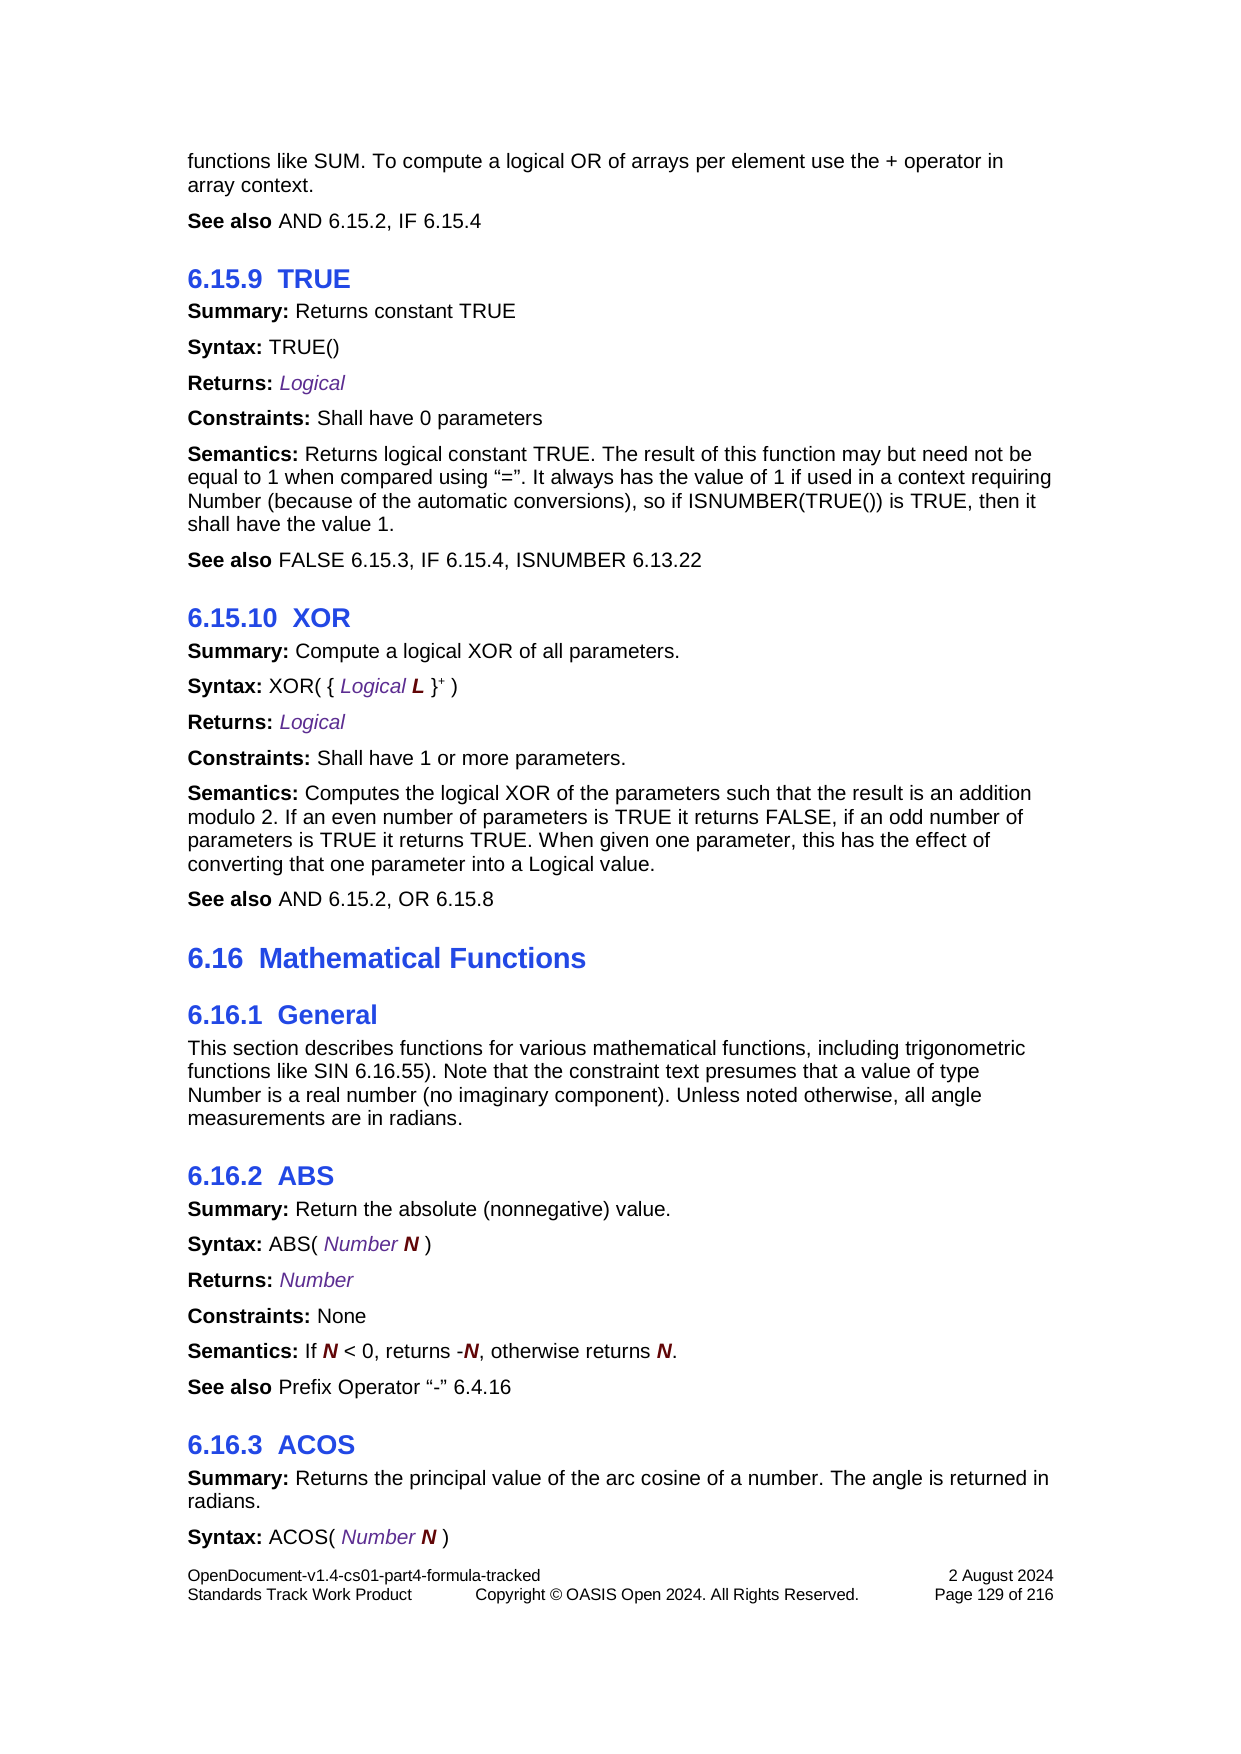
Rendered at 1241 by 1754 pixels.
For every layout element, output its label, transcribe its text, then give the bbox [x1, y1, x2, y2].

text Semantics: Returns logical constant TRUE. The result of this function may but need not be equal to 1 when compared using “=”. It always has the value of 1 if used in a context requiring Number (because of the automatic conversions), so if ISNUMBER(TRUE()) is TRUE, then it shall have the value 1. [187, 442, 1053, 536]
subtitle General [187, 1000, 1053, 1030]
text Summary: Compute a logical XOR of all parameters. [187, 639, 1053, 663]
text See also AND 6.15.2, IF 6.15.4 [187, 209, 1053, 233]
text See also FALSE 6.15.3, IF 6.15.4, ISNUMBER 6.13.22 [187, 548, 1053, 572]
text Syntax: ABS( Number N ) [187, 1233, 1053, 1256]
subtitle TRUE [187, 264, 1053, 294]
subtitle ABS [187, 1161, 1053, 1191]
text Constraints: Shall have 0 parameters [187, 407, 1053, 430]
text Semantics: If N < 0, returns -N, otherwise returns N. [187, 1340, 1053, 1363]
text Syntax: ACOS( Number N ) [187, 1525, 1053, 1549]
subtitle XOR [187, 603, 1053, 633]
text See also Prefix Operator “-” 6.4.16 [187, 1375, 1053, 1399]
subtitle Mathematical Functions [187, 942, 1053, 975]
text Returns: Logical [187, 371, 1053, 394]
text Constraints: None [187, 1304, 1053, 1328]
text functions like SUM. To compute a logical OR of arrays per element use the + operator in array context. [187, 150, 1053, 197]
text Constraints: Shall have 1 or more parameters. [187, 746, 1053, 769]
text Summary: Returns constant TRUE [187, 300, 1053, 323]
text Summary: Return the absolute (nonnegative) value. [187, 1197, 1053, 1221]
text Syntax: TRUE() [187, 335, 1053, 359]
subtitle ACOS [187, 1430, 1053, 1460]
text Returns: Logical [187, 710, 1053, 734]
text This section describes functions for various mathematical functions, including trigonometric functions like SIN 6.16.55). Note that the constraint text presumes that a value of type Number is a real number (no imaginary component). Unless noted otherwise, all angle measurements are in radians. [187, 1036, 1053, 1130]
text See also AND 6.15.2, OR 6.15.8 [187, 888, 1053, 911]
text Returns: Number [187, 1268, 1053, 1292]
text Syntax: XOR( { Logical L }+ ) [187, 675, 1053, 698]
text Summary: Returns the principal value of the arc cosine of a number. The angle is returned in radians. [187, 1466, 1053, 1513]
text Semantics: Computes the logical XOR of the parameters such that the result is an addition modulo 2. If an even number of parameters is TRUE it returns FALSE, if an odd number of parameters is TRUE it returns TRUE. When given one parameter, this has the effect of converting that one parameter into a Logical value. [187, 782, 1053, 876]
